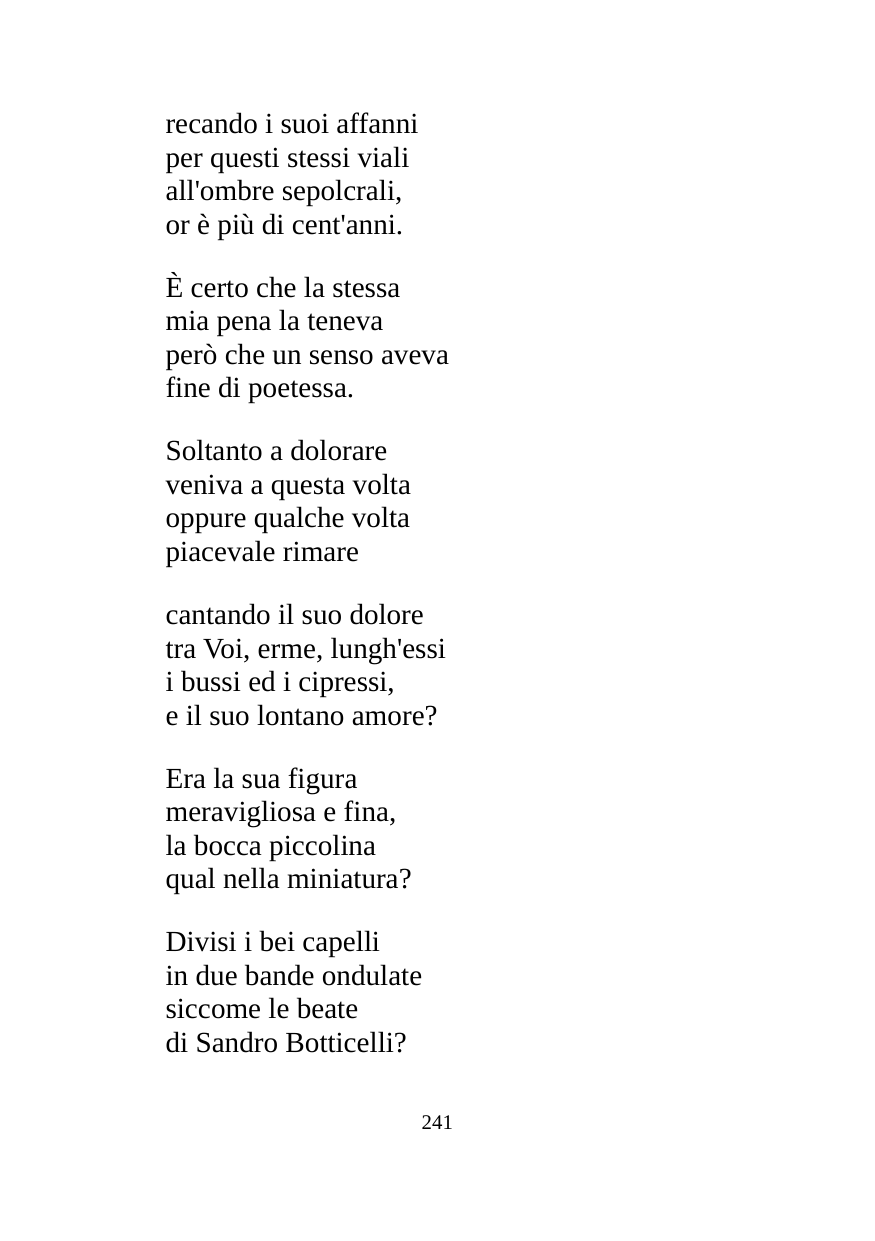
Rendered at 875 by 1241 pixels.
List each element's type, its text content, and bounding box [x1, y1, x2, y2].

text però che un senso aveva [165, 337, 768, 371]
text recando i suoi affanni [165, 106, 768, 140]
text qual nella miniatura? [165, 861, 768, 895]
text per questi stessi viali [165, 140, 768, 173]
text i bussi ed i cipressi, [165, 664, 768, 698]
text mia pena la teneva [165, 303, 768, 337]
text cantando il suo dolore [165, 597, 768, 631]
text or è più di cent'anni. [165, 207, 768, 240]
text meravigliosa e fina, [165, 794, 768, 828]
text in due bande ondulate [165, 958, 768, 992]
text È certo che la stessa [165, 270, 768, 303]
text piacevale rimare [165, 534, 768, 568]
text veniva a questa volta [165, 467, 768, 501]
text e il suo lontano amore? [165, 698, 768, 731]
text di Sandro Botticelli? [165, 1025, 768, 1059]
text Soltanto a dolorare [165, 433, 768, 467]
text oppure qualche volta [165, 501, 768, 534]
text tra Voi, erme, lungh'essi [165, 631, 768, 664]
text siccome le beate [165, 992, 768, 1025]
text Era la sua figura [165, 761, 768, 794]
text all'ombre sepolcrali, [165, 173, 768, 207]
text fine di poetessa. [165, 371, 768, 404]
text Divisi i bei capelli [165, 924, 768, 958]
text la bocca piccolina [165, 828, 768, 861]
